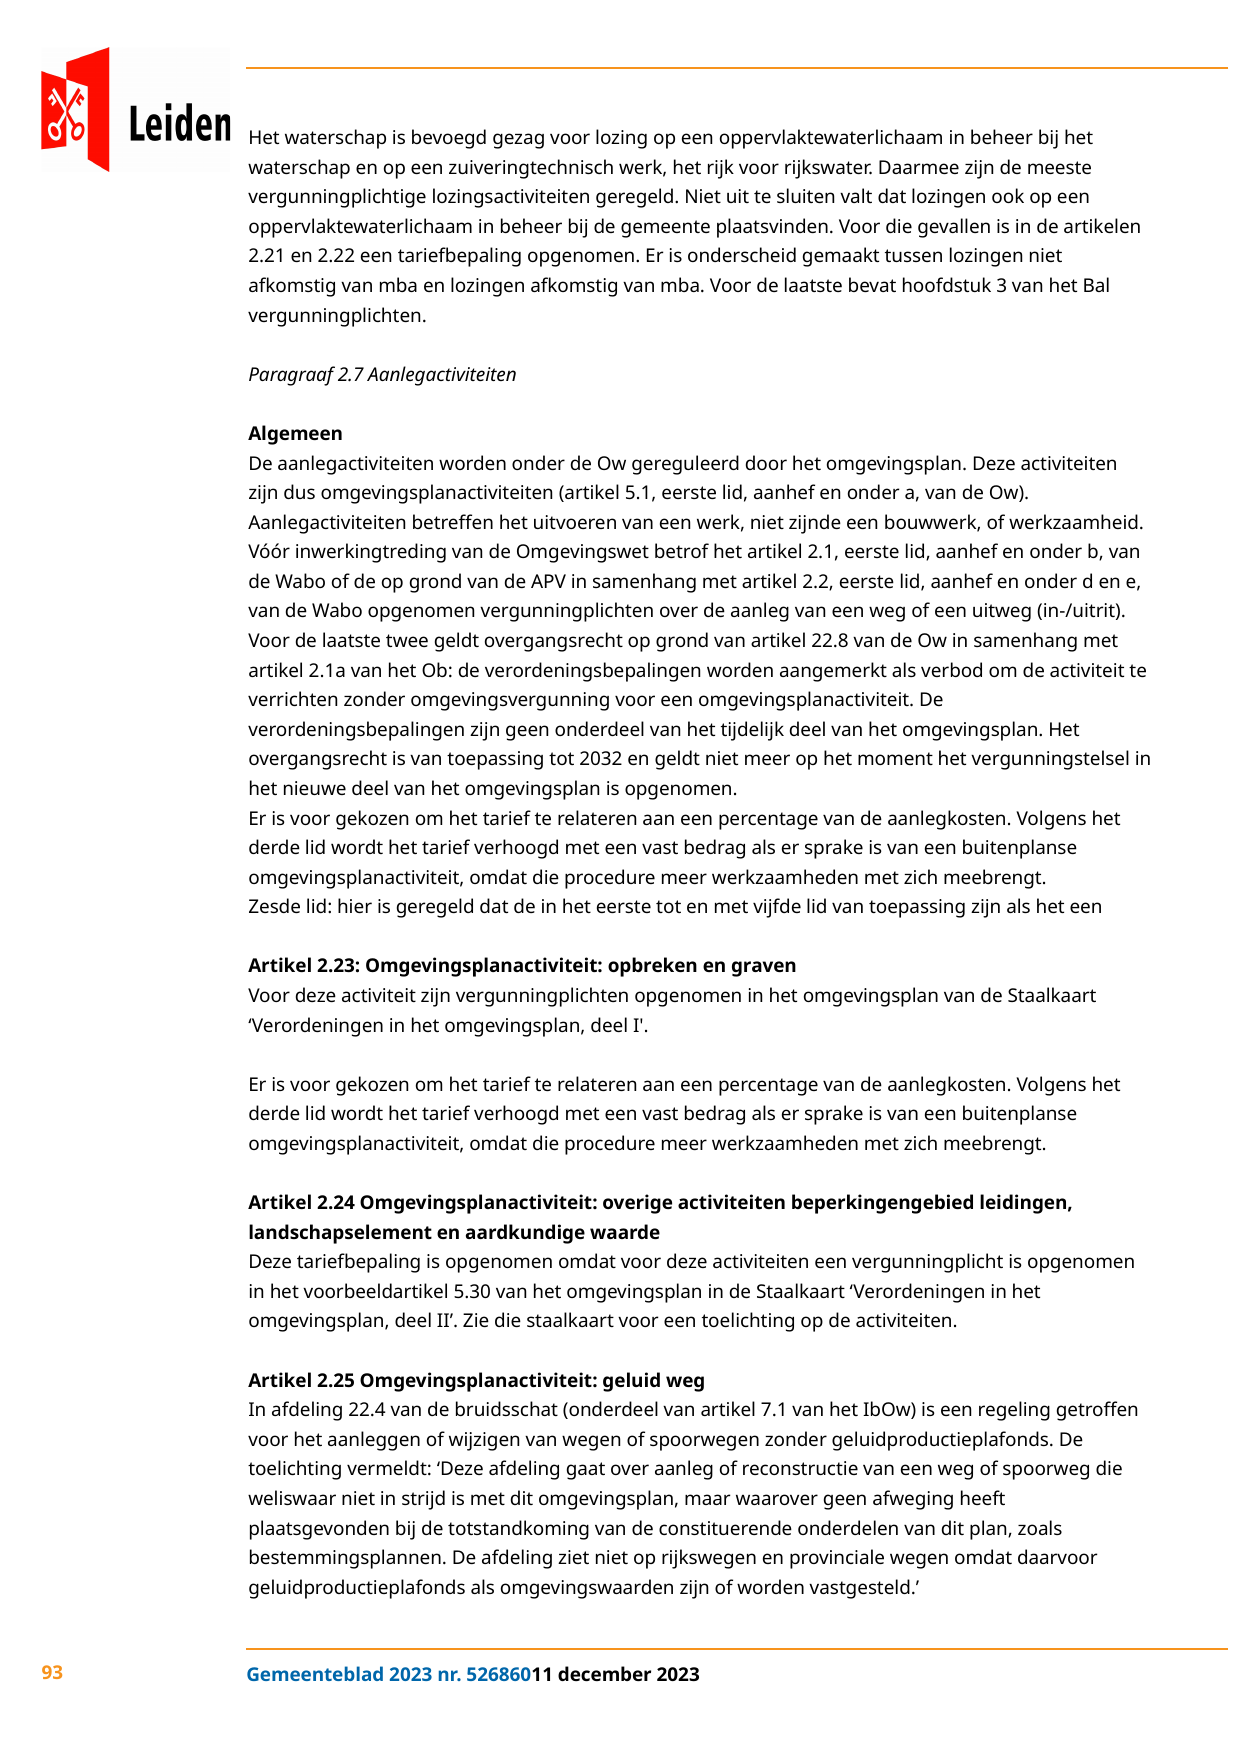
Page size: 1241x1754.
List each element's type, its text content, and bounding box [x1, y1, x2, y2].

text Het waterschap is bevoegd gezag voor lozing op een oppervlaktewaterlichaam in beheer bij het waterschap en op een zuiveringtechnisch werk, het rijk voor rijkswater. Daarmee zijn de meeste vergunningplichtige lozingsactiviteiten geregeld. Niet uit te sluiten valt dat lozingen ook op een oppervlaktewaterlichaam in beheer bij de gemeente plaatsvinden. Voor die gevallen is in de artikelen 2.21 en 2.22 een tariefbepaling opgenomen. Er is onderscheid gemaakt tussen lozingen niet afkomstig van mba en lozingen afkomstig van mba. Voor de laatste bevat hoofdstuk 3 van het Bal vergunningplichten. [248, 124, 1152, 328]
text Zesde lid: hier is geregeld dat de in het eerste tot en met vijfde lid van toepassing zijn als het een [248, 893, 1152, 919]
text Algemeen [248, 420, 1152, 446]
text De aanlegactiviteiten worden onder de Ow gereguleerd door het omgevingsplan. Deze activiteiten zijn dus omgevingsplanactiviteiten (artikel 5.1, eerste lid, aanhef en onder a, van de Ow). Aanlegactiviteiten betreffen het uitvoeren van een werk, niet zijnde een bouwwerk, of werkzaamheid. Vóór inwerkingtreding van de Omgevingswet betrof het artikel 2.1, eerste lid, aanhef en onder b, van de Wabo of de op grond van de APV in samenhang met artikel 2.2, eerste lid, aanhef en onder d en e, van de Wabo opgenomen vergunningplichten over de aanleg van een weg of een uitweg (in-/uitrit). Voor de laatste twee geldt overgangsrecht op grond van artikel 22.8 van de Ow in samenhang met artikel 2.1a van het Ob: de verordeningsbepalingen worden aangemerkt als verbod om de activiteit te verrichten zonder omgevingsvergunning voor een omgevingsplanactiviteit. De verordeningsbepalingen zijn geen onderdeel van het tijdelijk deel van het omgevingsplan. Het overgangsrecht is van toepassing tot 2032 en geldt niet meer op het moment het vergunningstelsel in het nieuwe deel van het omgevingsplan is opgenomen. [248, 450, 1152, 801]
text Voor deze activiteit zijn vergunningplichten opgenomen in het omgevingsplan van de Staalkaart ‘Verordeningen in het omgevingsplan, deel I'. [248, 982, 1152, 1038]
text Deze tariefbepaling is opgenomen omdat voor deze activiteiten een vergunningplicht is opgenomen in het voorbeeldartikel 5.30 van het omgevingsplan in de Staalkaart ‘Verordeningen in het omgevingsplan, deel II’. Zie die staalkaart voor een toelichting op de activiteiten. [248, 1248, 1152, 1333]
text Artikel 2.25 Omgevingsplanactiviteit: geluid weg [248, 1367, 1152, 1393]
text Er is voor gekozen om het tarief te relateren aan een percentage van de aanlegkosten. Volgens het derde lid wordt het tarief verhoogd met een vast bedrag als er sprake is van een buitenplanse omgevingsplanactiviteit, omdat die procedure meer werkzaamheden met zich meebrengt. [248, 805, 1152, 890]
text Artikel 2.24 Omgevingsplanactiviteit: overige activiteiten beperkingengebied leidingen, landschapselement en aardkundige waarde [248, 1189, 1152, 1245]
text Artikel 2.23: Omgevingsplanactiviteit: opbreken en graven [248, 953, 1152, 978]
text In afdeling 22.4 van de bruidsschat (onderdeel van artikel 7.1 van het IbOw) is een regeling getroffen voor het aanleggen of wijzigen van wegen of spoorwegen zonder geluidproductieplafonds. De toelichting vermeldt: ‘Deze afdeling gaat over aanleg of reconstructie van een weg of spoorweg die weliswaar niet in strijd is met dit omgevingsplan, maar waarover geen afweging heeft plaatsgevonden bij de totstandkoming van de constituerende onderdelen van dit plan, zoals bestemmingsplannen. De afdeling ziet niet op rijkswegen en provinciale wegen omdat daarvoor geluidproductieplafonds als omgevingswaarden zijn of worden vastgesteld.’ [248, 1396, 1152, 1600]
text Paragraaf 2.7 Aanlegactiviteiten [248, 361, 1152, 387]
picture [41, 47, 231, 172]
text Er is voor gekozen om het tarief te relateren aan een percentage van de aanlegkosten. Volgens het derde lid wordt het tarief verhoogd met een vast bedrag als er sprake is van een buitenplanse omgevingsplanactiviteit, omdat die procedure meer werkzaamheden met zich meebrengt. [248, 1071, 1152, 1156]
